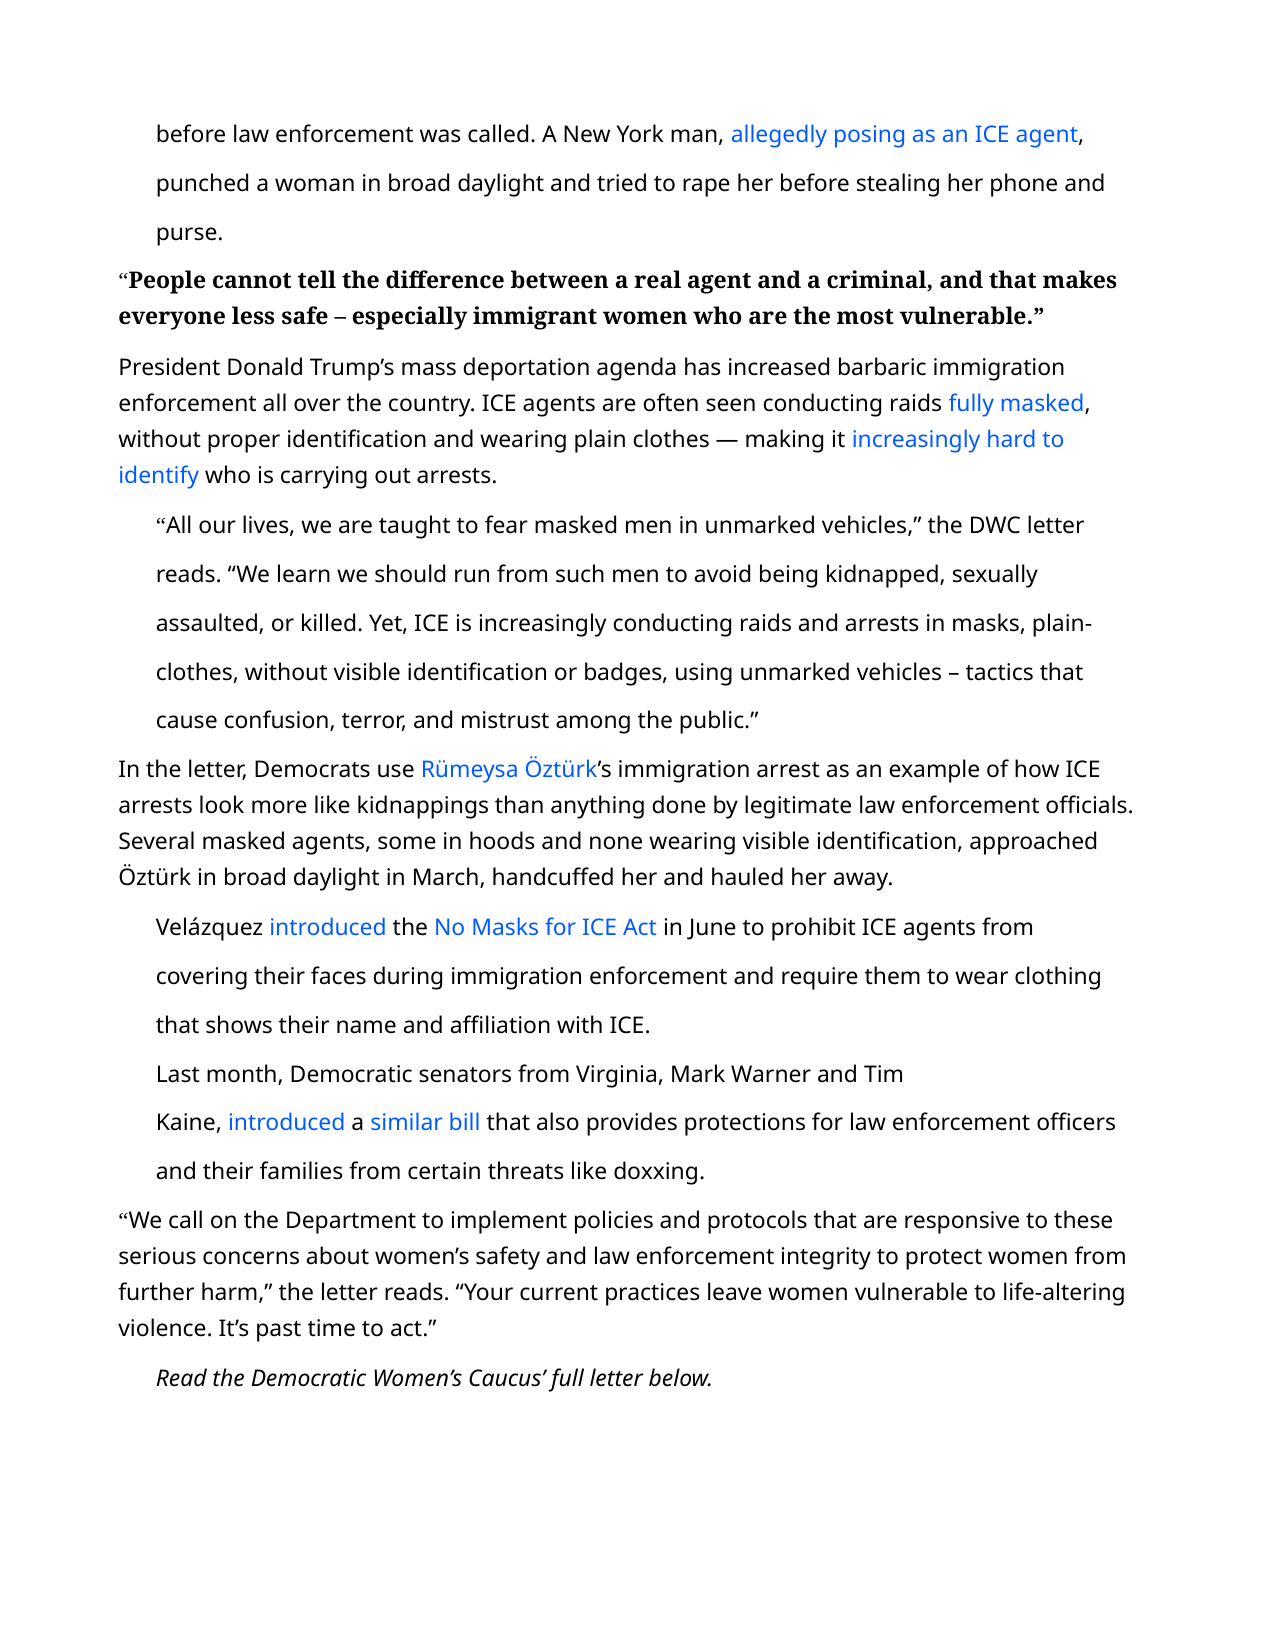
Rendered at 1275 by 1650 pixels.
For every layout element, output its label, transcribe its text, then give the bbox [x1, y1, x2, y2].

text Velázquez introduced the No Masks for ICE Act in June to prohibit ICE agents from covering their faces during immigration enforcement and require them to wear clothing that shows their name and affiliation with ICE. [156, 911, 1119, 1040]
text Last month, Democratic senators from Virginia, Mark Warner and Tim Kaine, introduced a similar bill that also provides protections for law enforcement officers and their families from certain threats like doxxing. [156, 1057, 1119, 1186]
text “People cannot tell the difference between a real agent and a criminal, and that makes everyone less safe – especially immigrant women who are the most vulnerable.” [118, 264, 1157, 332]
text President Donald Trump’s mass deportation agenda has increased barbaric immigration enforcement all over the country. ICE agents are often seen conducting raids fully masked, without proper identification and wearing plain clothes — making it increasingly hard to identify who is carrying out arrests. [118, 351, 1157, 490]
text “We call on the Department to implement policies and protocols that are responsive to these serious concerns about women’s safety and law enforcement integrity to protect women from further harm,” the letter reads. “Your current practices leave women vulnerable to life-altering violence. It’s past time to act.” [118, 1204, 1157, 1343]
text In the letter, Democrats use Rümeysa Öztürk’s immigration arrest as an example of how ICE arrests look more like kidnappings than anything done by legitimate law enforcement officials. Several masked agents, some in hoods and none wearing visible identification, approached Öztürk in broad daylight in March, handcuffed her and hauled her away. [118, 753, 1157, 892]
text Read the Democratic Women’s Caucus’ full letter below. [156, 1362, 1119, 1393]
text before law enforcement was called. A New York man, allegedly posing as an ICE agent, punched a woman in broad daylight and tried to rape her before stealing her phone and purse. [156, 118, 1119, 247]
text “All our lives, we are taught to fear masked men in unmarked vehicles,” the DWC letter reads. “We learn we should run from such men to avoid being kidnapped, sexually assaulted, or killed. Yet, ICE is increasingly conducting raids and arrests in masks, plain-clothes, without visible identification or badges, using unmarked vehicles – tactics that cause confusion, terror, and mistrust among the public.” [156, 509, 1119, 735]
